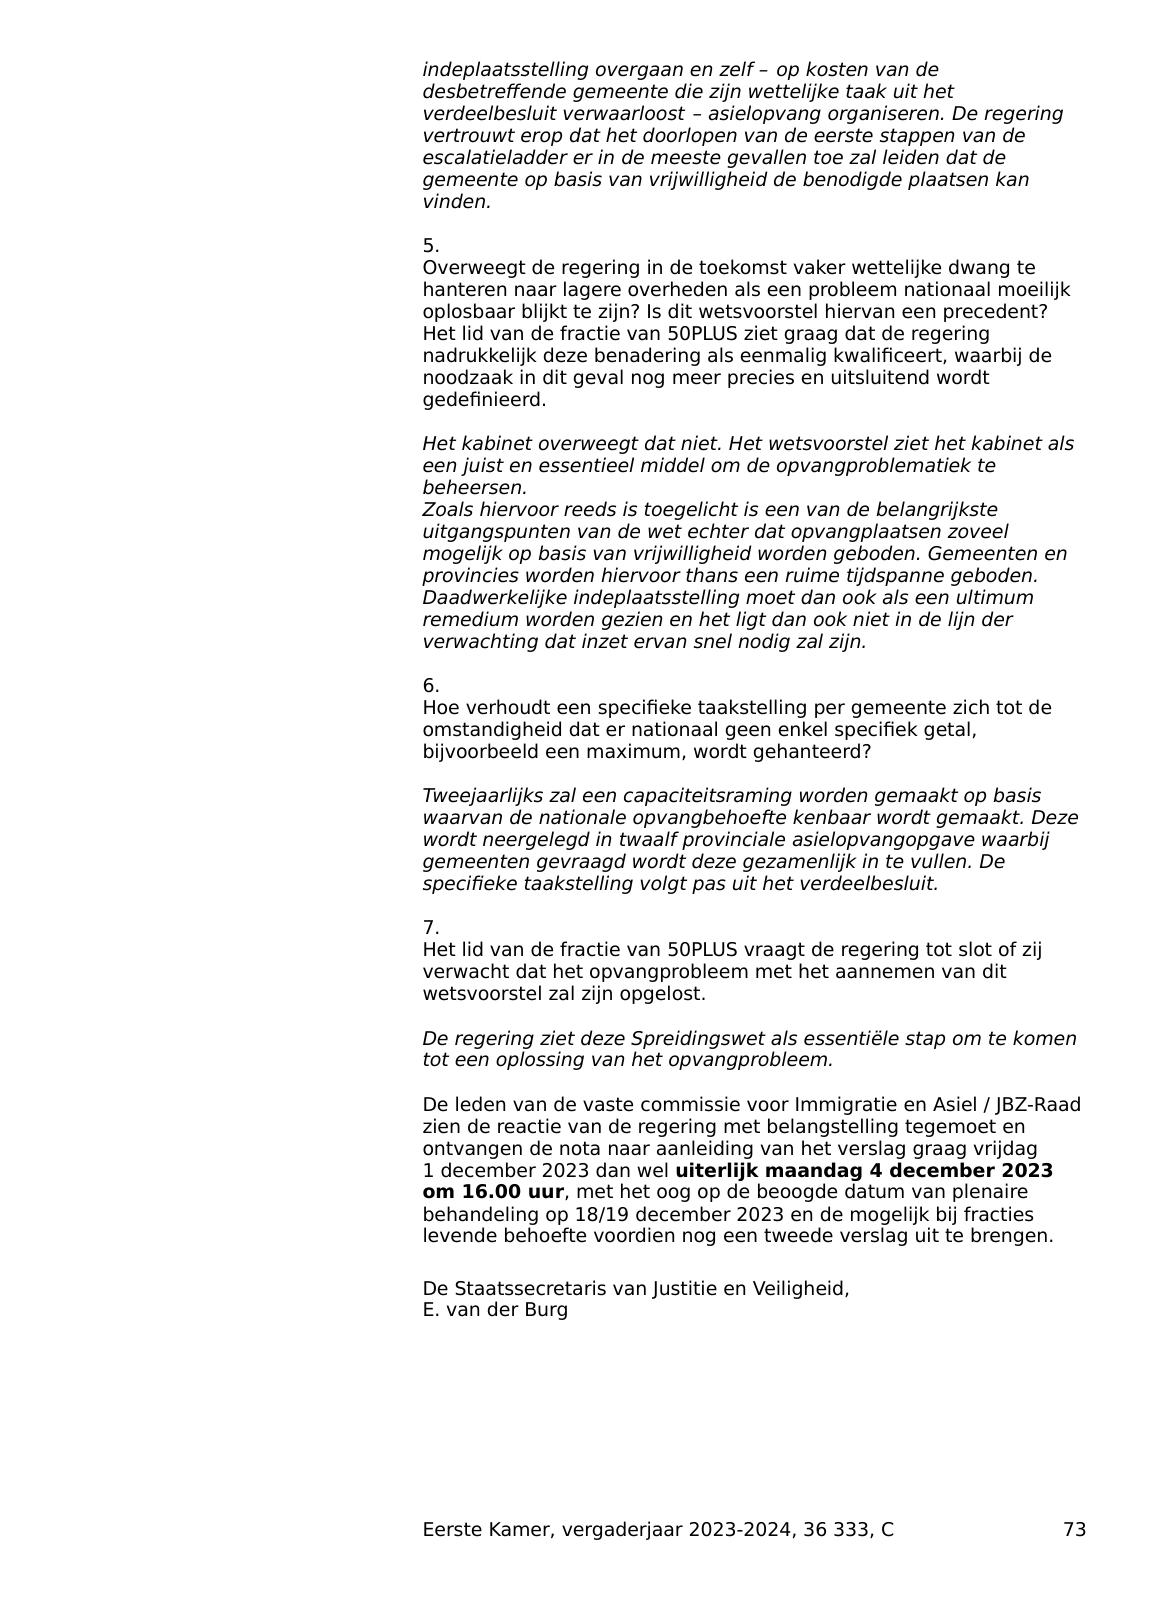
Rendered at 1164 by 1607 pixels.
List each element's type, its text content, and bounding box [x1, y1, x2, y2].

text 6. [422, 675, 1087, 697]
text De Staatssecretaris van Justitie en Veiligheid, E. van der Burg [422, 1277, 1087, 1321]
text Het lid van de fractie van 50PLUS vraagt de regering tot slot of zij verwacht dat het opvangprobleem met het aannemen van dit wetsvoorstel zal zijn opgelost. [422, 939, 1087, 1005]
text De regering ziet deze Spreidingswet als essentiële stap om te komen tot een oplossing van het opvangprobleem. [422, 1027, 1087, 1071]
text Het kabinet overweegt dat niet. Het wetsvoorstel ziet het kabinet als een juist en essentieel middel om de opvangproblematiek te beheersen. [422, 433, 1087, 499]
text 7. [422, 917, 1087, 939]
text Zoals hiervoor reeds is toegelicht is een van de belangrijkste uitgangspunten van de wet echter dat opvangplaatsen zoveel mogelijk op basis van vrijwilligheid worden geboden. Gemeenten en provincies worden hiervoor thans een ruime tijdspanne geboden. Daadwerkelijke indeplaatsstelling moet dan ook als een ultimum remedium worden gezien en het ligt dan ook niet in de lijn der verwachting dat inzet ervan snel nodig zal zijn. [422, 499, 1087, 653]
text 5. [422, 235, 1087, 257]
text De leden van de vaste commissie voor Immigratie en Asiel / JBZ-Raad zien de reactie van de regering met belangstelling tegemoet en ontvangen de nota naar aanleiding van het verslag graag vrijdag 1 december 2023 dan wel uiterlijk maandag 4 december 2023 om 16.00 uur, met het oog op de beoogde datum van plenaire behandeling op 18/19 december 2023 en de mogelijk bij fracties levende behoefte voordien nog een tweede verslag uit te brengen. [422, 1093, 1087, 1247]
text indeplaatsstelling overgaan en zelf – op kosten van de desbetreffende gemeente die zijn wettelijke taak uit het verdeelbesluit verwaarloost – asielopvang organiseren. De regering vertrouwt erop dat het doorlopen van de eerste stappen van de escalatieladder er in de meeste gevallen toe zal leiden dat de gemeente op basis van vrijwilligheid de benodigde plaatsen kan vinden. [422, 59, 1087, 213]
text Overweegt de regering in de toekomst vaker wettelijke dwang te hanteren naar lagere overheden als een probleem nationaal moeilijk oplosbaar blijkt te zijn? Is dit wetsvoorstel hiervan een precedent? Het lid van de fractie van 50PLUS ziet graag dat de regering nadrukkelijk deze benadering als eenmalig kwalificeert, waarbij de noodzaak in dit geval nog meer precies en uitsluitend wordt gedefinieerd. [422, 257, 1087, 411]
text Hoe verhoudt een specifieke taakstelling per gemeente zich tot de omstandigheid dat er nationaal geen enkel specifiek getal, bijvoorbeeld een maximum, wordt gehanteerd? [422, 697, 1087, 763]
text Tweejaarlijks zal een capaciteitsraming worden gemaakt op basis waarvan de nationale opvangbehoefte kenbaar wordt gemaakt. Deze wordt neergelegd in twaalf provinciale asielopvangopgave waarbij gemeenten gevraagd wordt deze gezamenlijk in te vullen. De specifieke taakstelling volgt pas uit het verdeelbesluit. [422, 785, 1087, 895]
